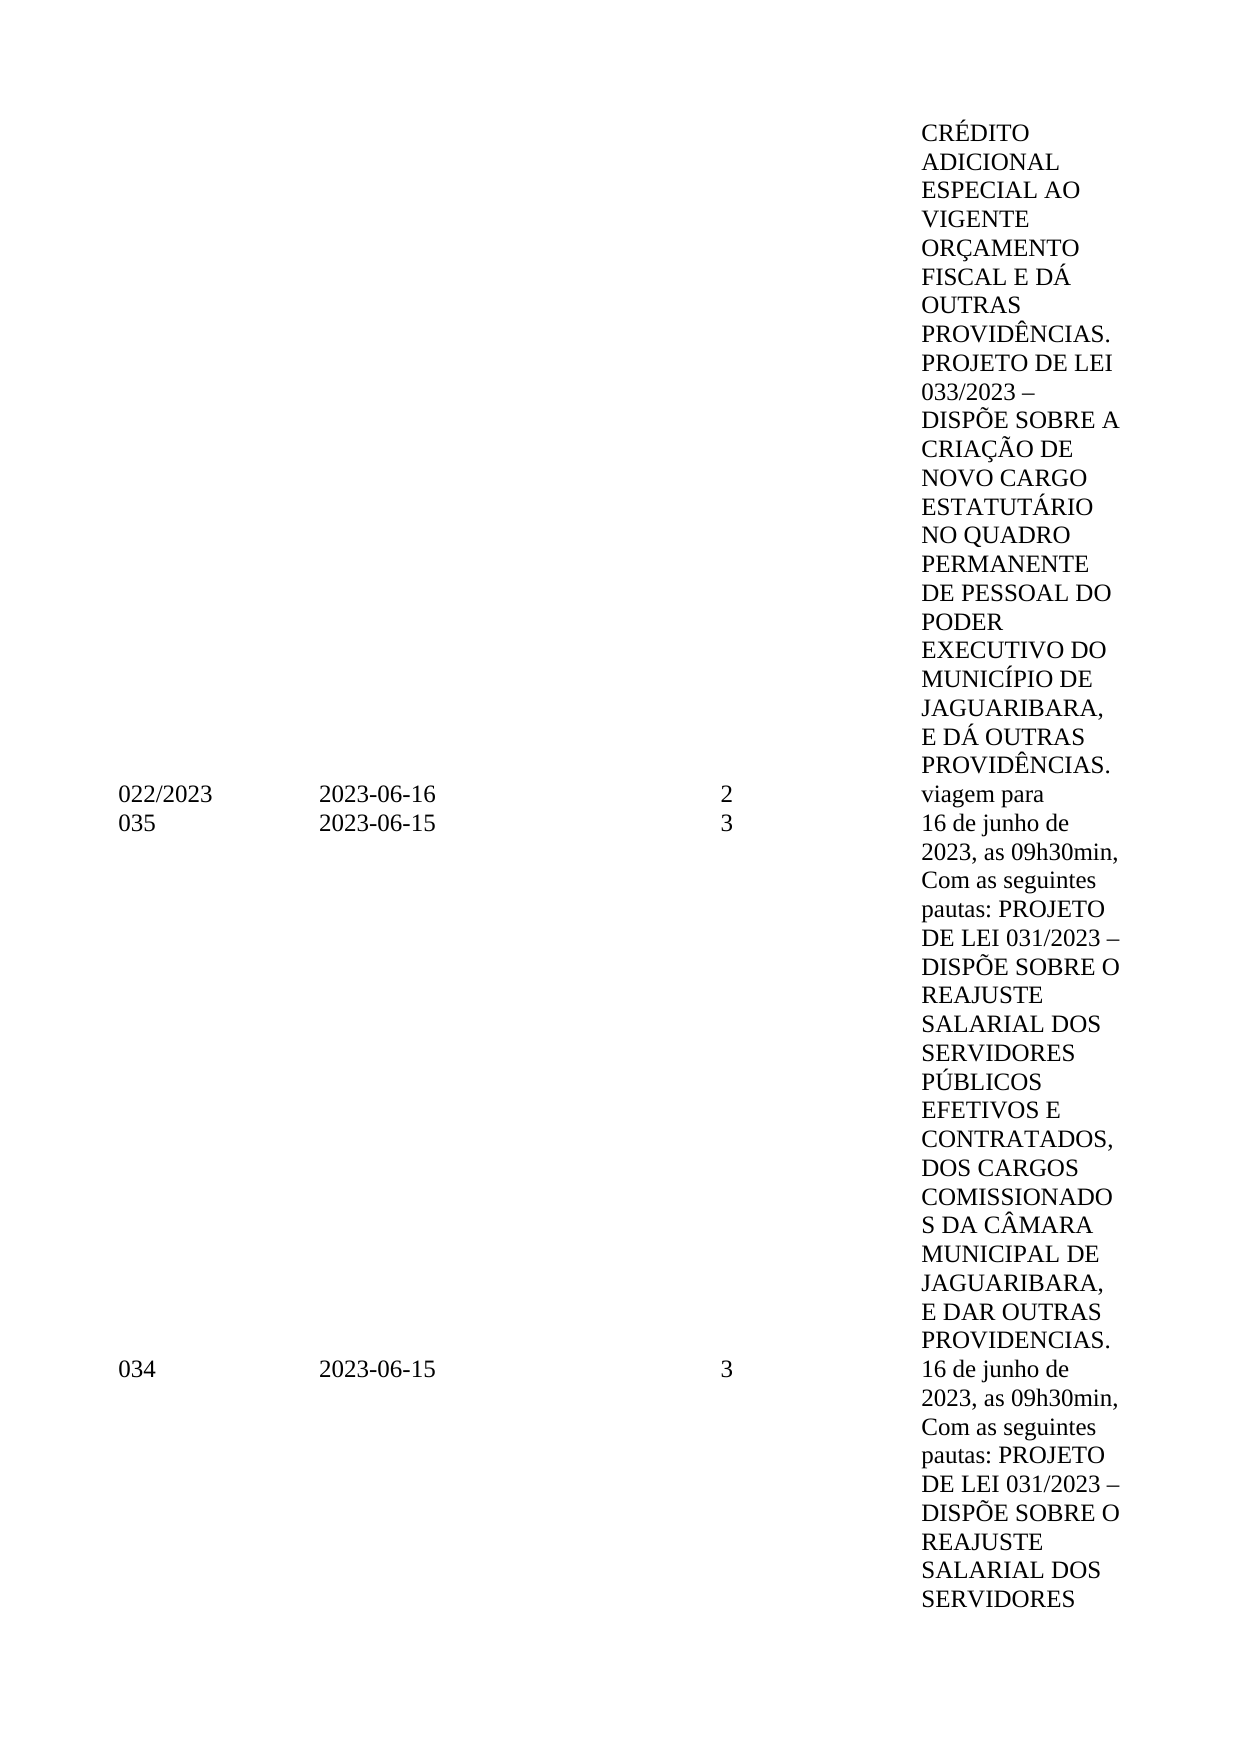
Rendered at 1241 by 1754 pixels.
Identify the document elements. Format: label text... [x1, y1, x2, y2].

table_cell [118, 118, 319, 779]
table_cell [520, 808, 720, 1354]
table_cell [720, 118, 921, 779]
table_cell 3 [720, 1354, 921, 1613]
table_cell [319, 118, 519, 779]
table_cell 034 [118, 1354, 319, 1613]
table_cell viagem para [921, 779, 1122, 808]
table_cell 16 de junho de 2023, as 09h30min, Com as seguintes pautas: PROJETO DE LEI 031/2023 – DISPÕE SOBRE O REAJUSTE SALARIAL DOS SERVIDORES [921, 1354, 1122, 1613]
table_cell 022/2023 [118, 779, 319, 808]
table_cell 2023-06-15 [319, 1354, 519, 1613]
table_cell 2 [720, 779, 921, 808]
table_cell 16 de junho de 2023, as 09h30min, Com as seguintes pautas: PROJETO DE LEI 031/2023 – DISPÕE SOBRE O REAJUSTE SALARIAL DOS SERVIDORES PÚBLICOS EFETIVOS E CONTRATADOS, DOS CARGOS COMISSIONADOS DA CÂMARA MUNICIPAL DE JAGUARIBARA, E DAR OUTRAS PROVIDENCIAS. [921, 808, 1122, 1354]
table_cell 2023-06-15 [319, 808, 519, 1354]
table_cell [520, 118, 720, 779]
table_cell CRÉDITO ADICIONAL ESPECIAL AO VIGENTE ORÇAMENTO FISCAL E DÁ OUTRAS PROVIDÊNCIAS. PROJETO DE LEI 033/2023 – DISPÕE SOBRE A CRIAÇÃO DE NOVO CARGO ESTATUTÁRIO NO QUADRO PERMANENTE DE PESSOAL DO PODER EXECUTIVO DO MUNICÍPIO DE JAGUARIBARA, E DÁ OUTRAS PROVIDÊNCIAS. [921, 118, 1122, 779]
table_cell 3 [720, 808, 921, 1354]
table_cell 035 [118, 808, 319, 1354]
table_cell 2023-06-16 [319, 779, 519, 808]
table_cell [520, 779, 720, 808]
table_cell [520, 1354, 720, 1613]
